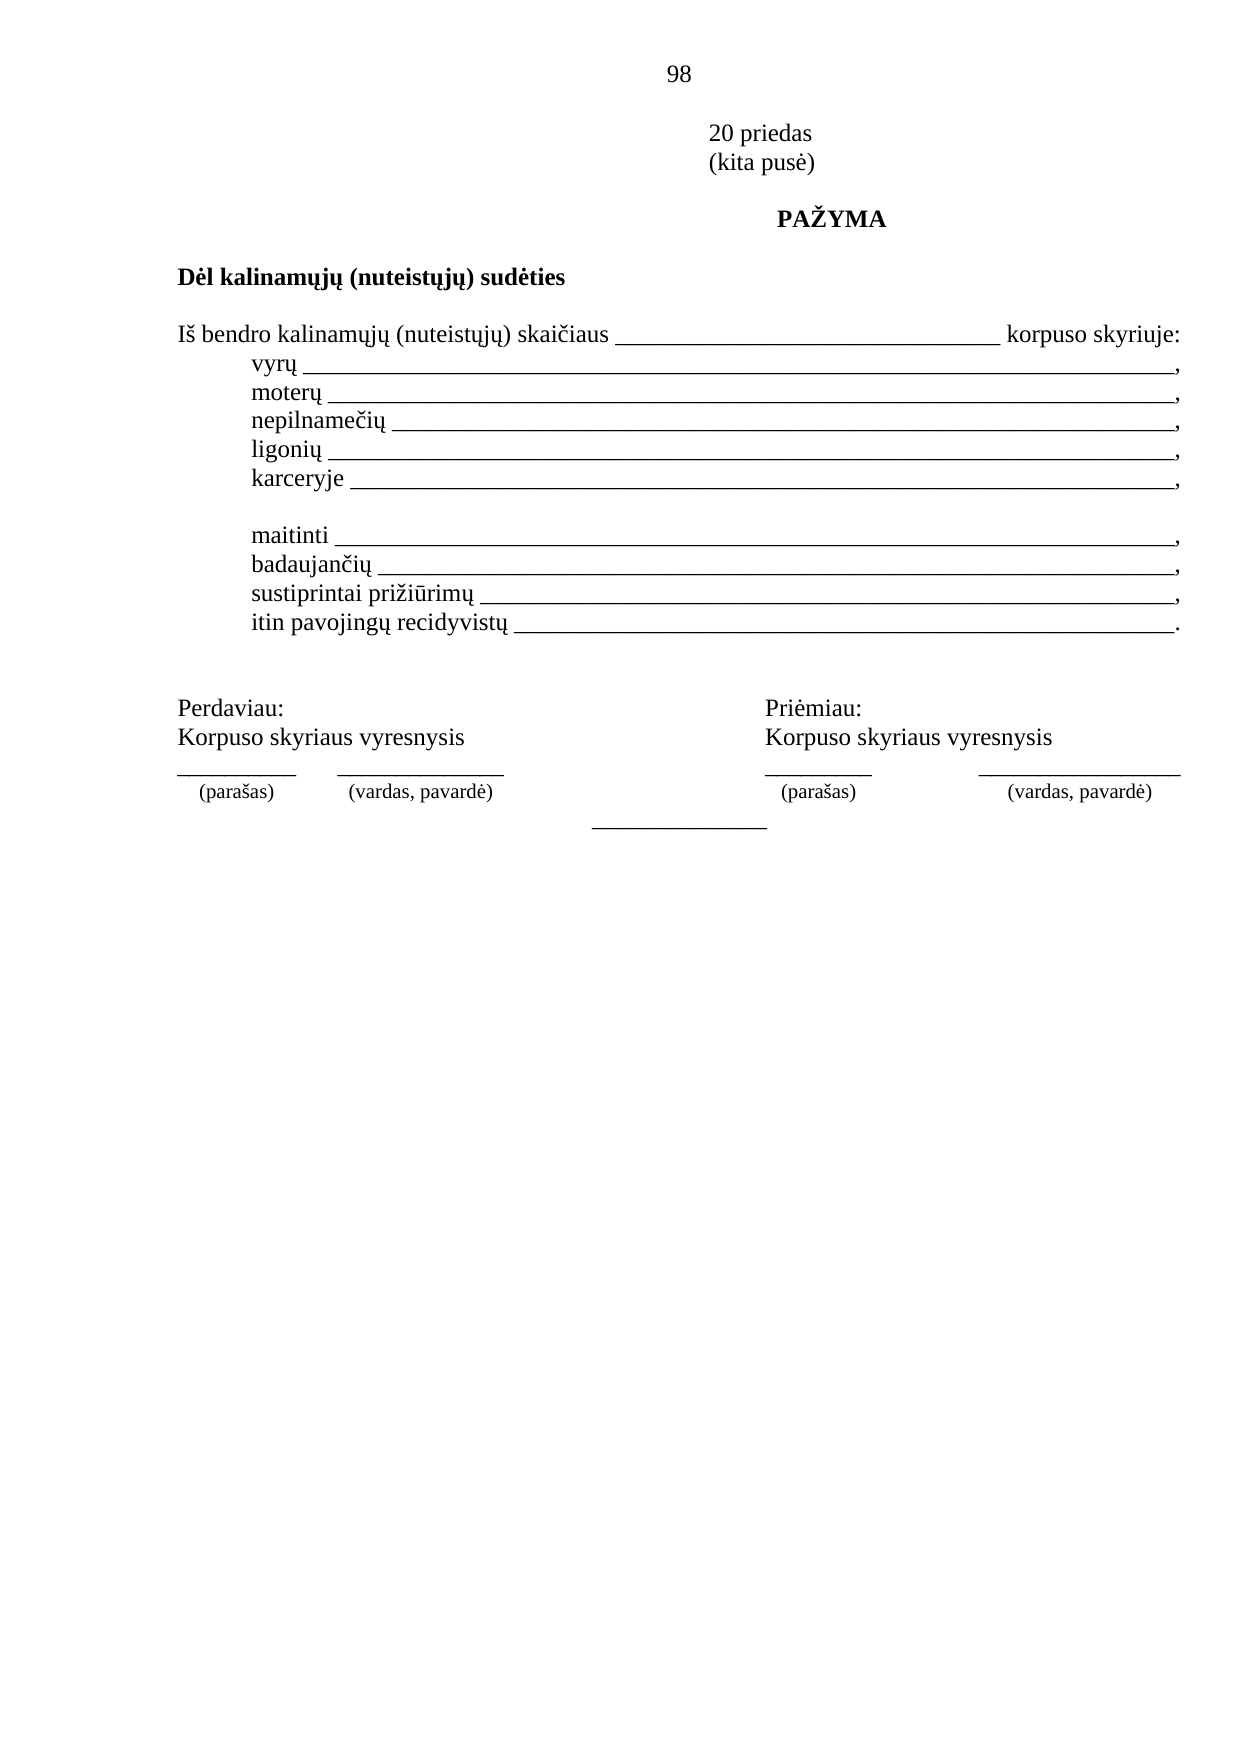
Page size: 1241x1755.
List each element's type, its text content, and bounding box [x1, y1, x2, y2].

text ______________ [177, 803, 1181, 832]
text itin pavojingų recidyvistų . [177, 607, 1181, 636]
text moterų , [177, 377, 1181, 406]
text nepilnamečių , [177, 406, 1181, 434]
text (kita pusė) [177, 147, 1181, 176]
text Dėl kalinamųjų (nuteistųjų) sudėties [177, 262, 1181, 291]
text sustiprintai prižiūrimų , [177, 578, 1181, 607]
text ligonių , [177, 434, 1181, 463]
text Iš bendro kalinamųjų (nuteistųjų) skaičiaus korpuso skyriuje: [177, 319, 1181, 348]
text Korpuso skyriaus vyresnysis Korpuso skyriaus vyresnysis [177, 722, 1181, 751]
text Perdaviau: Priėmiau: [177, 693, 1181, 722]
text (parašas) (vardas, pavardė) (parašas) (vardas, pavardė) [177, 779, 1181, 803]
text vyrų , [177, 348, 1181, 377]
text maitinti , [177, 521, 1181, 549]
text 20 priedas [177, 118, 1181, 147]
text badaujančių , [177, 549, 1181, 578]
text karceryje , [177, 463, 1181, 492]
text PAŽYMA [177, 204, 1181, 233]
